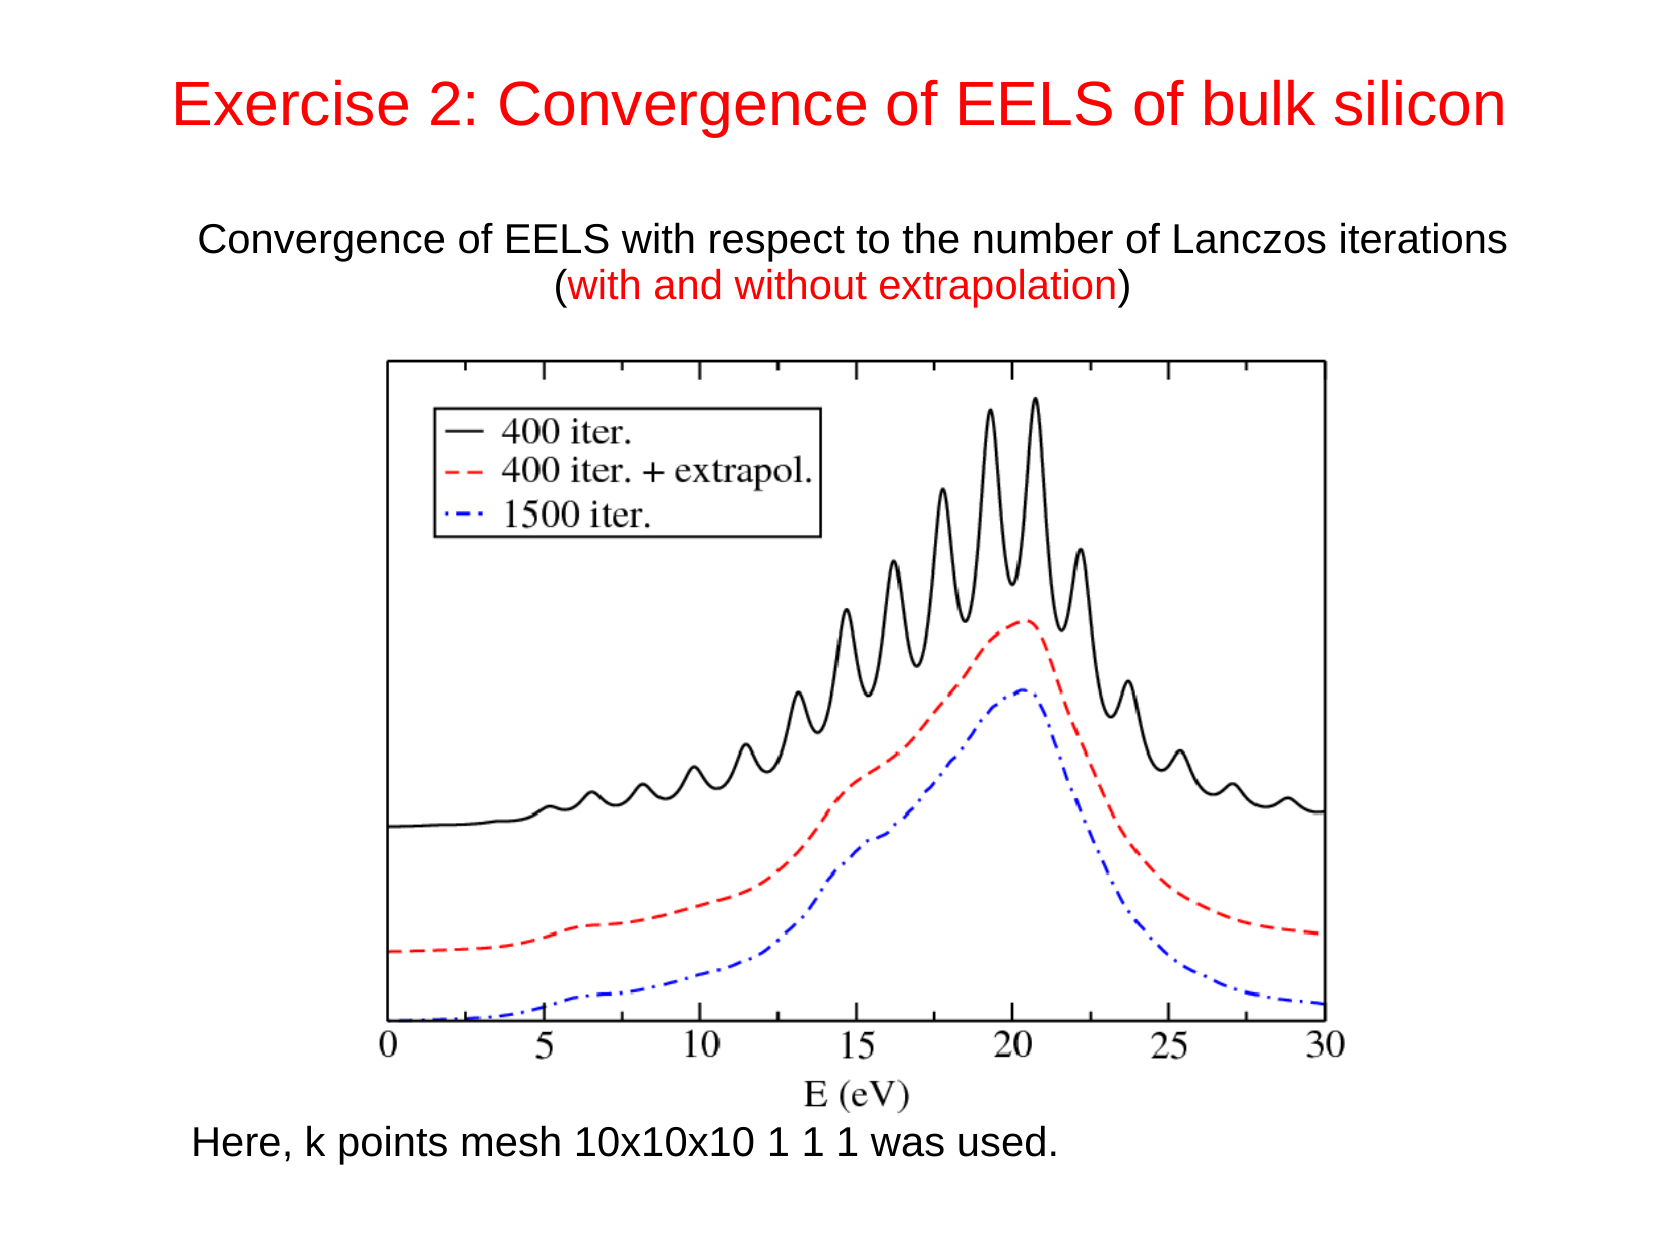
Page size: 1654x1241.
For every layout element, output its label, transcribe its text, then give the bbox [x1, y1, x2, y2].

picture [360, 344, 1366, 1126]
title Exercise 2: Convergence of EELS of bulk silicon [84, 33, 1573, 175]
list Convergence of EELS with respect to the number of Lanczos iterations (with and without extrapolation) [126, 215, 1537, 331]
list Here, k points mesh 10x10x10 1 1 1 was used. [120, 1118, 1249, 1233]
